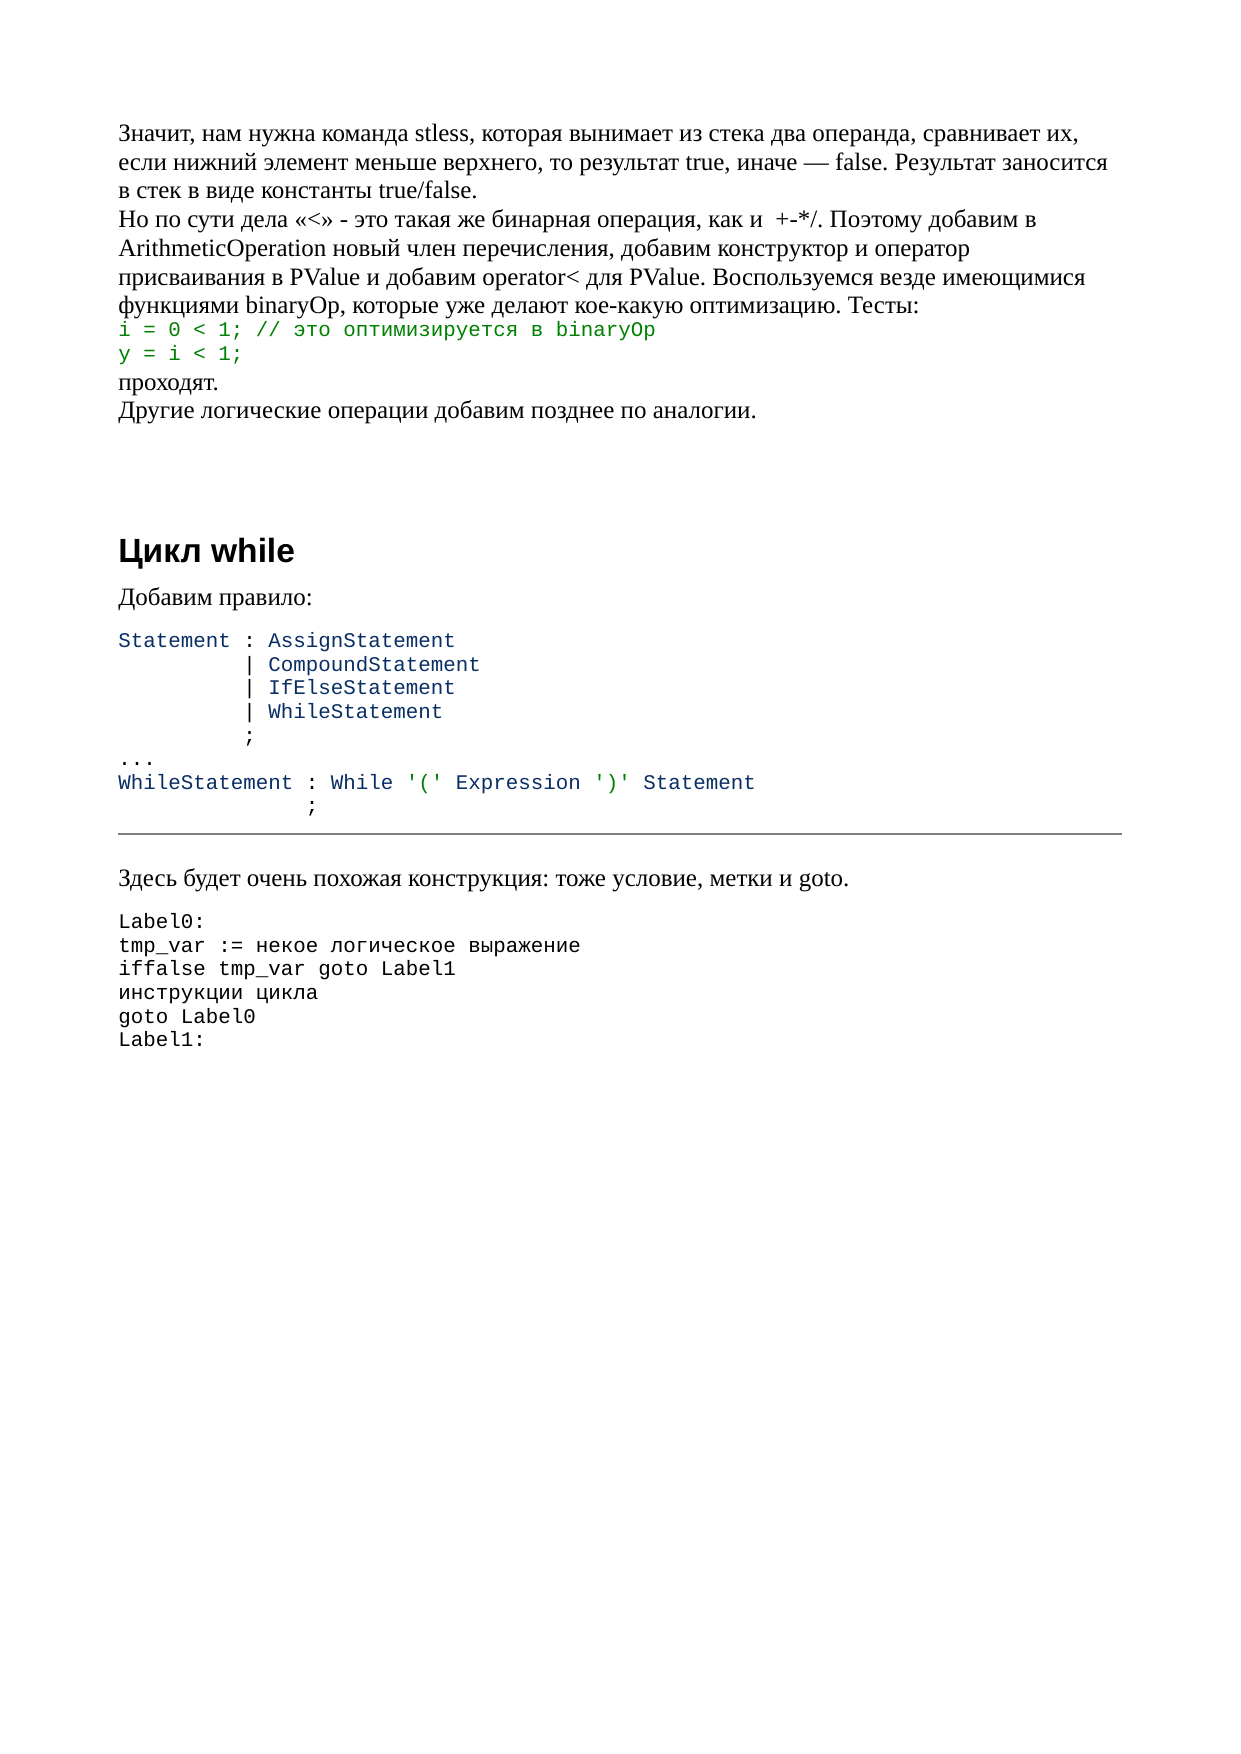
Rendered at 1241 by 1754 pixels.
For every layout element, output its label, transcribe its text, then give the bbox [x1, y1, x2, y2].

text Добавим правило: [118, 582, 1122, 611]
subtitle Цикл while [118, 531, 1122, 570]
text i = 0 < 1; // это оптимизируется в binaryOp [118, 319, 1122, 343]
text Label0: [118, 911, 1122, 935]
text y = i < 1; [118, 343, 1122, 367]
text | IfElseStatement [118, 677, 1122, 701]
text Label1: [118, 1029, 1122, 1053]
text ... [118, 748, 1122, 772]
text WhileStatement : While '(' Expression ')' Statement [118, 772, 1122, 796]
text iffalse tmp_var goto Label1 [118, 958, 1122, 982]
text | WhileStatement [118, 701, 1122, 724]
text goto Label0 [118, 1006, 1122, 1029]
text проходят. [118, 367, 1122, 395]
text tmp_var := некое логическое выражение [118, 935, 1122, 958]
text ; [118, 724, 1122, 748]
text инструкции цикла [118, 982, 1122, 1006]
text Значит, нам нужна команда stless, которая вынимает из стека два операнда, сравнивает их, если нижний элемент меньше верхнего, то результат true, иначе — false. Результат заносится в стек в виде константы true/false. [118, 118, 1122, 204]
text Здесь будет очень похожая конструкция: тоже условие, метки и goto. [118, 863, 1122, 892]
text Другие логические операции добавим позднее по аналогии. [118, 395, 1122, 424]
text Statement : AssignStatement [118, 630, 1122, 654]
text | CompoundStatement [118, 654, 1122, 677]
text Но по сути дела «<» - это такая же бинарная операция, как и +-*/. Поэтому добавим в ArithmeticOperation новый член перечисления, добавим конструктор и оператор присваивания в PValue и добавим operator< для PValue. Воспользуемся везде имеющимися функциями binaryOp, которые уже делают кое-какую оптимизацию. Тесты: [118, 204, 1122, 319]
text ; [118, 796, 1122, 819]
